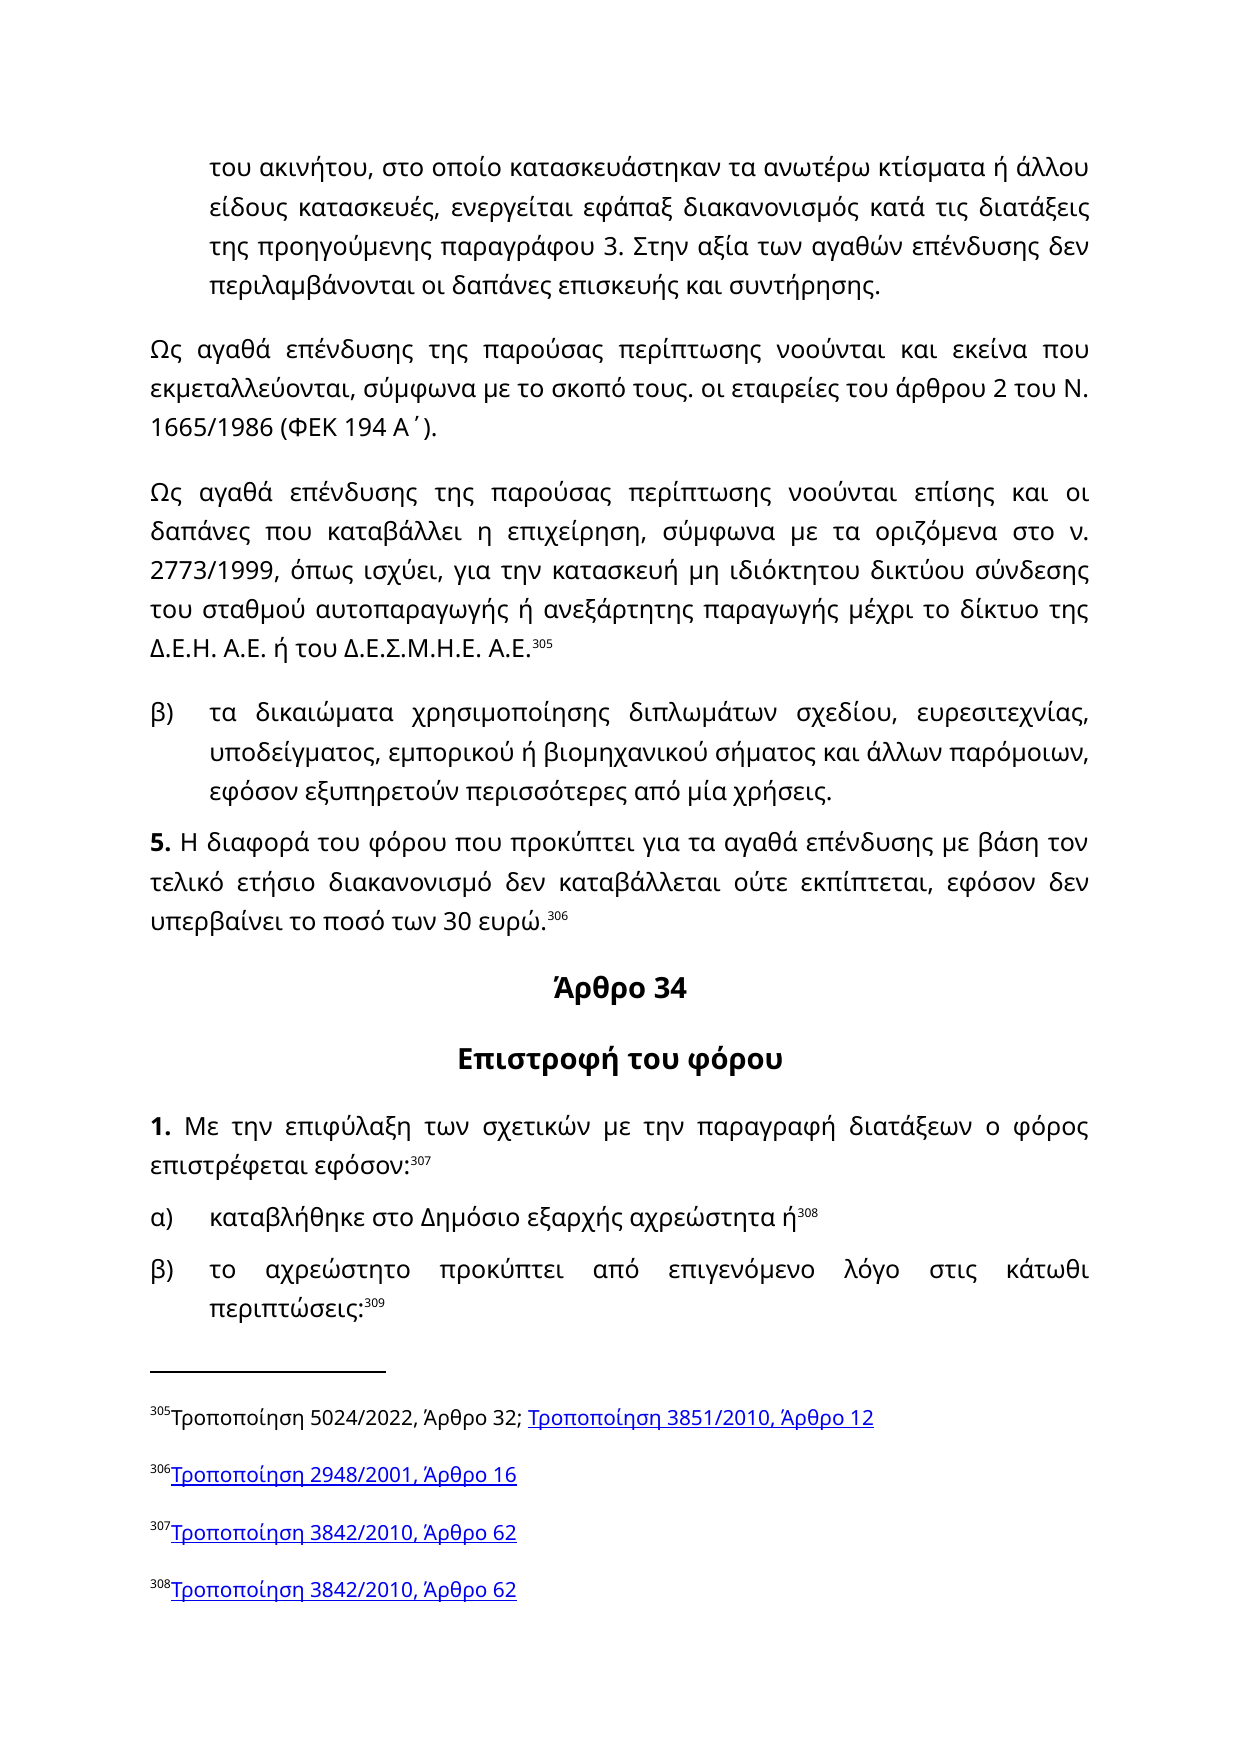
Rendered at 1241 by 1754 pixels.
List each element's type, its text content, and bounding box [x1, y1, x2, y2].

list α) καταβλήθηκε στο Δημόσιο εξαρχής αχρεώστητα ή [150, 1199, 1090, 1234]
text Τροποποίηση 2948/2001, Άρθρο 16 [150, 1460, 1090, 1489]
text Τροποποίηση 3842/2010, Άρθρο 62 [150, 1518, 1090, 1546]
list β) τα δικαιώματα χρησιμοποίησης διπλωμάτων σχεδίου, ευρεσιτεχνίας, υποδείγματος, εμπορικού ή βιομηχανικού σήματος και άλλων παρόμοιων, εφόσον εξυπηρετούν περισσότερες από μία χρήσεις. [150, 695, 1090, 807]
list του ακινήτου, στο οποίο κατασκευάστηκαν τα ανωτέρω κτίσματα ή άλλου είδους κατασκευές, ενεργείται εφάπαξ διακανονισμός κατά τις διατάξεις της προηγούμενης παραγράφου 3. Στην αξία των αγαθών επένδυσης δεν περιλαμβάνονται οι δαπάνες επισκευής και συντήρησης. [150, 150, 1090, 302]
list β) το αχρεώστητο προκύπτει από επιγενόμενο λόγο στις κάτωθι περιπτώσεις: [150, 1251, 1090, 1324]
text Τροποποίηση 3842/2010, Άρθρο 62 [150, 1576, 1090, 1604]
subtitle Επιστροφή του φόρου [150, 1038, 1090, 1078]
text Ως αγαθά επένδυσης της παρούσας περίπτωσης νοούνται και εκείνα που εκμεταλλεύονται, σύμφωνα με το σκοπό τους. οι εταιρείες του άρθρου 2 του Ν. 1665/1986 (ΦΕΚ 194 Α΄). [150, 332, 1090, 444]
text 1. Με την επιφύλαξη των σχετικών με την παραγραφή διατάξεων ο φόρος επιστρέφεται εφόσον: [150, 1109, 1090, 1182]
text Τροποποίηση 5024/2022, Άρθρο 32; Τροποποίηση 3851/2010, Άρθρο 12 [150, 1403, 1090, 1431]
subtitle Άρθρο 34 [150, 967, 1090, 1007]
text 5. Η διαφορά του φόρου που προκύπτει για τα αγαθά επένδυσης με βάση τον τελικό ετήσιο διακανονισμό δεν καταβάλλεται ούτε εκπίπτεται, εφόσον δεν υπερβαίνει το ποσό των 30 ευρώ. [150, 825, 1090, 937]
text Ως αγαθά επένδυσης της παρούσας περίπτωσης νοούνται επίσης και οι δαπάνες που καταβάλλει η επιχείρηση, σύμφωνα με τα οριζόμενα στο ν. 2773/1999, όπως ισχύει, για την κατασκευή μη ιδιόκτητου δικτύου σύνδεσης του σταθμού αυτοπαραγωγής ή ανεξάρτητης παραγωγής μέχρι το δίκτυο της Δ.Ε.Η. Α.Ε. ή του Δ.Ε.Σ.Μ.Η.Ε. Α.Ε. [150, 474, 1090, 665]
